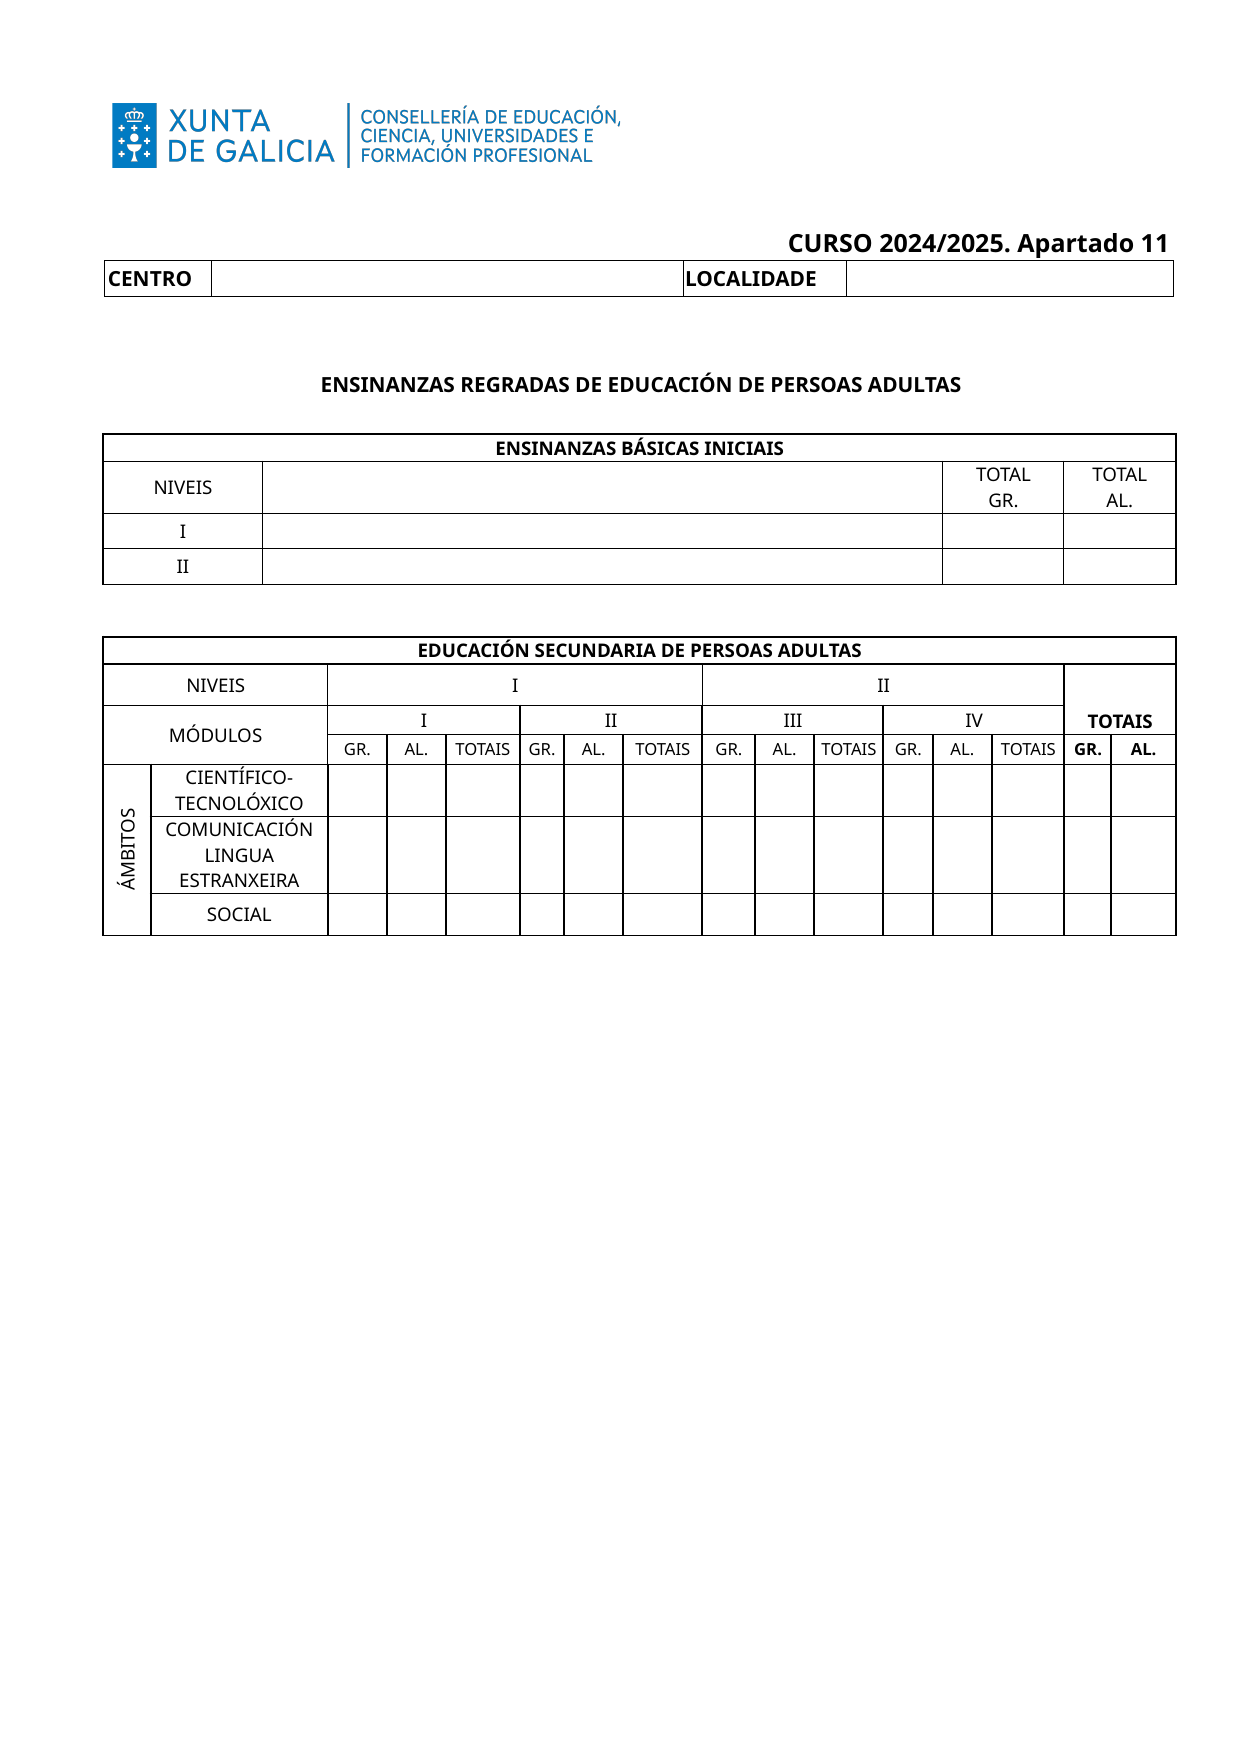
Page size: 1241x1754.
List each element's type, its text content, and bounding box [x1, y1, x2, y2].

table_cell [1064, 514, 1175, 548]
table_cell MÓDULOS [104, 706, 327, 763]
table_cell AL. [756, 735, 813, 763]
table_cell [447, 765, 519, 816]
table_cell [1112, 765, 1175, 816]
table_cell I [328, 665, 702, 704]
table_cell [934, 765, 991, 816]
table_cell [565, 894, 622, 934]
table_cell [447, 817, 519, 893]
table_cell [521, 894, 563, 934]
table_cell II [104, 549, 262, 583]
table_cell GR. [1065, 735, 1110, 763]
table_cell AL. [1112, 735, 1175, 763]
table_cell I [328, 706, 519, 734]
table_cell II [521, 706, 701, 734]
table_cell III [703, 706, 882, 734]
table_cell [565, 765, 622, 816]
table_header ENSINANZAS BÁSICAS INICIAIS [104, 435, 1175, 461]
table_cell TOTAIS [447, 735, 519, 763]
table_cell [703, 765, 754, 816]
table_cell GR. [884, 735, 932, 763]
table_cell [624, 817, 701, 893]
table_cell [756, 765, 813, 816]
table_cell NIVEIS [104, 462, 262, 513]
table_cell GR. [328, 735, 386, 763]
table_cell [934, 817, 991, 893]
table_cell [943, 514, 1063, 548]
table_cell [329, 817, 386, 893]
table_cell [703, 894, 754, 934]
table_cell [388, 894, 445, 934]
table_cell I [104, 514, 262, 548]
table_cell [934, 894, 991, 934]
table_header LOCALIDADE [684, 261, 846, 296]
table_header [847, 261, 1173, 296]
table_cell AL. [565, 735, 622, 763]
table_cell [263, 549, 942, 583]
table_cell [993, 817, 1063, 893]
table_cell [1064, 549, 1175, 583]
table_cell [624, 894, 701, 934]
table_cell IV [884, 706, 1063, 734]
table_cell [521, 765, 563, 816]
table_cell TOTAL AL. [1064, 462, 1175, 513]
table_header EDUCACIÓN SECUNDARIA DE PERSOAS ADULTAS [104, 638, 1175, 663]
text ENSINANZAS REGRADAS DE EDUCACIÓN DE PERSOAS ADULTAS [112, 370, 1169, 399]
table_cell NIVEIS [104, 665, 327, 704]
table_cell II [703, 665, 1063, 704]
table_cell TOTAIS [1065, 665, 1175, 734]
table_cell [815, 894, 882, 934]
table_cell AL. [934, 735, 991, 763]
table_cell [388, 765, 445, 816]
table_cell [565, 817, 622, 893]
table_cell [884, 894, 932, 934]
table_cell COMUNICACIÓN LINGUA ESTRANXEIRA [152, 817, 327, 893]
table_header CENTRO [105, 261, 211, 296]
table_cell [329, 894, 386, 934]
table_cell [263, 514, 942, 548]
table_cell [815, 765, 882, 816]
table_cell AL. [388, 735, 445, 763]
table_cell ÁMBITOS [104, 765, 150, 934]
table_cell TOTAIS [815, 735, 882, 763]
table_cell [884, 765, 932, 816]
table_cell [993, 765, 1063, 816]
table_cell [1065, 765, 1110, 816]
table_cell [1065, 817, 1110, 893]
table_cell [993, 894, 1063, 934]
table_cell [1065, 894, 1110, 934]
table_cell [329, 765, 386, 816]
table_cell [703, 817, 754, 893]
table_cell [263, 462, 942, 513]
table_cell [1112, 894, 1175, 934]
table_cell [756, 894, 813, 934]
table_cell TOTAIS [624, 735, 701, 763]
table_cell TOTAIS [993, 735, 1063, 763]
table_cell [388, 817, 445, 893]
table_cell [1112, 817, 1175, 893]
table_cell [521, 817, 563, 893]
text CURSO 2024/2025. Apartado 11 [112, 226, 1169, 260]
table_cell [815, 817, 882, 893]
table_cell [884, 817, 932, 893]
table_cell GR. [521, 735, 563, 763]
table_cell [756, 817, 813, 893]
table_cell [624, 765, 701, 816]
table_cell CIENTÍFICO-TECNOLÓXICO [152, 765, 327, 816]
table_cell SOCIAL [152, 894, 327, 934]
table_cell [943, 549, 1063, 583]
table_cell GR. [703, 735, 754, 763]
table_cell [447, 894, 519, 934]
table_header [212, 261, 683, 296]
table_cell TOTAL GR. [943, 462, 1063, 513]
